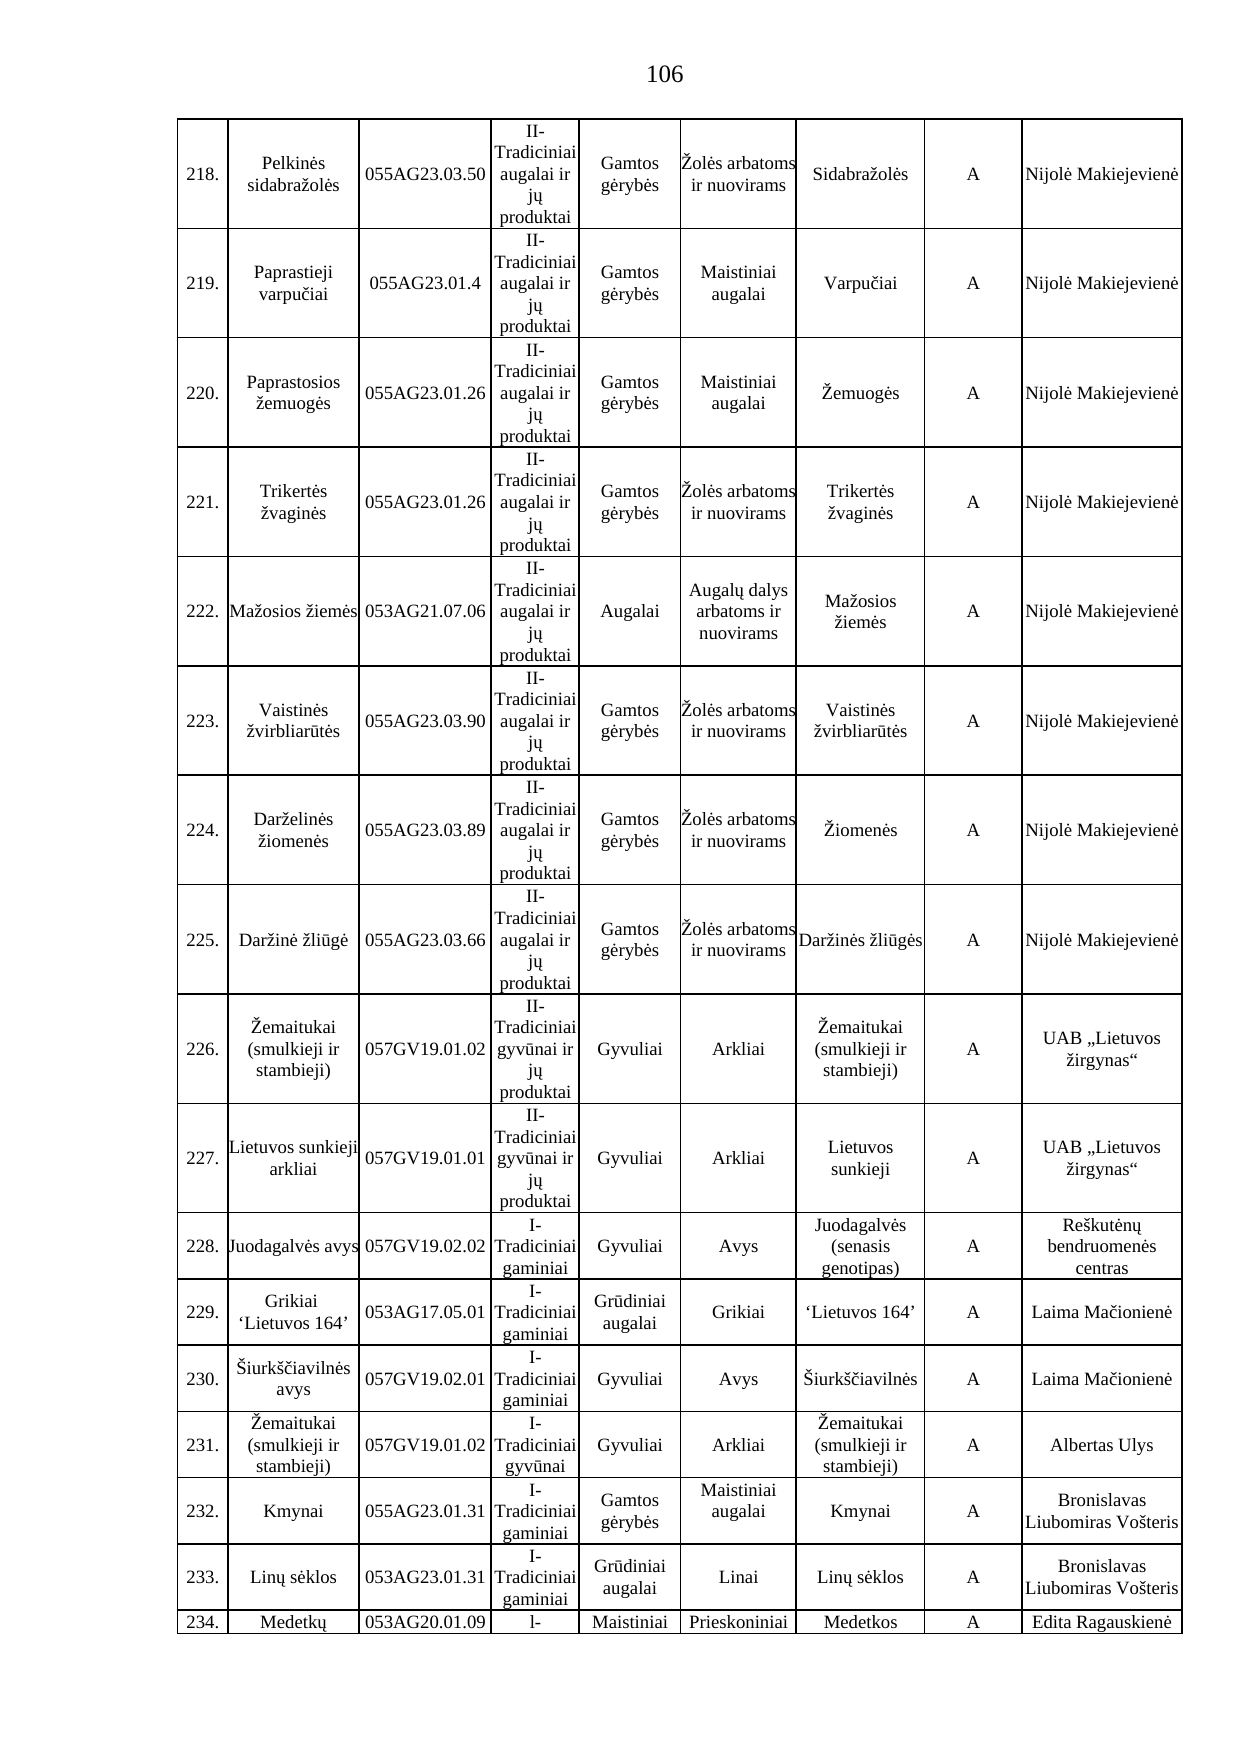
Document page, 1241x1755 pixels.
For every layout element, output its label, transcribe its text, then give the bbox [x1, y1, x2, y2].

table_cell Gamtos gėrybės [580, 338, 680, 446]
table_cell Trikertės žvaginės [229, 448, 358, 556]
table_cell 228. [178, 1213, 227, 1278]
table_cell 057GV19.02.02 [360, 1213, 490, 1278]
table_cell 234. [178, 1611, 227, 1632]
table_cell Gamtos gėrybės [580, 120, 680, 227]
table_cell Augalai [580, 557, 680, 665]
table_cell Grikiai ‘Lietuvos 164’ [229, 1280, 358, 1344]
table_cell Gamtos gėrybės [580, 448, 680, 556]
table_cell A [925, 1280, 1021, 1344]
table_cell I-Tradiciniai gyvūnai [492, 1412, 578, 1477]
table_cell Paprastieji varpučiai [229, 229, 358, 337]
table_cell Grūdiniai augalai [580, 1545, 680, 1609]
table_cell Nijolė Makiejevienė [1023, 338, 1181, 446]
table_cell 222. [178, 557, 227, 665]
table_cell Linai [681, 1545, 795, 1609]
table_cell Bronislavas Liubomiras Vošteris [1023, 1545, 1181, 1609]
table_cell 055AG23.01.31 [360, 1478, 490, 1543]
table_cell A [925, 1104, 1021, 1212]
table_cell A [925, 1478, 1021, 1543]
table_cell Žemaitukai (smulkieji ir stambieji) [797, 995, 924, 1102]
table_cell II-Tradiciniai augalai ir jų produktai [492, 448, 578, 556]
table_cell A [925, 120, 1021, 227]
table_cell Pelkinės sidabražolės [229, 120, 358, 227]
table_cell Prieskoniniai [681, 1611, 795, 1632]
table_cell I-Tradiciniai gaminiai [492, 1346, 578, 1411]
table_cell Arkliai [681, 1104, 795, 1212]
table_cell Nijolė Makiejevienė [1023, 557, 1181, 665]
table_cell Vaistinės žvirbliarūtės [797, 667, 924, 774]
table_cell 055AG23.01.26 [360, 338, 490, 446]
table_cell Gyvuliai [580, 1213, 680, 1278]
table_cell 219. [178, 229, 227, 337]
table_cell Sidabražolės [797, 120, 924, 227]
table_cell Nijolė Makiejevienė [1023, 667, 1181, 774]
table_cell UAB „Lietuvos žirgynas“ [1023, 995, 1181, 1102]
table_cell II-Tradiciniai augalai ir jų produktai [492, 776, 578, 884]
table_cell Gamtos gėrybės [580, 776, 680, 884]
table_cell A [925, 448, 1021, 556]
table_cell Darželinės žiomenės [229, 776, 358, 884]
table_cell 055AG23.03.50 [360, 120, 490, 227]
table_cell Avys [681, 1213, 795, 1278]
table_cell A [925, 885, 1021, 993]
table_cell Gamtos gėrybės [580, 885, 680, 993]
table_cell Kmynai [797, 1478, 924, 1543]
table_cell Juodagalvės avys [229, 1213, 358, 1278]
table_cell Trikertės žvaginės [797, 448, 924, 556]
table_cell 057GV19.01.02 [360, 995, 490, 1102]
table_cell Gamtos gėrybės [580, 667, 680, 774]
table_cell Juodagalvės (senasis genotipas) [797, 1213, 924, 1278]
table_cell 053AG20.01.09 [360, 1611, 490, 1632]
table_cell 232. [178, 1478, 227, 1543]
table_cell 229. [178, 1280, 227, 1344]
table_cell Gyvuliai [580, 1104, 680, 1212]
table_cell Bronislavas Liubomiras Vošteris [1023, 1478, 1181, 1543]
table_cell 053AG21.07.06 [360, 557, 490, 665]
table_cell A [925, 995, 1021, 1102]
table_cell A [925, 1545, 1021, 1609]
table_cell I-Tradiciniai gaminiai [492, 1545, 578, 1609]
table_cell Lietuvos sunkieji [797, 1104, 924, 1212]
table_cell Varpučiai [797, 229, 924, 337]
table_cell Žolės arbatoms ir nuovirams [681, 667, 795, 774]
table_cell Paprastosios žemuogės [229, 338, 358, 446]
table_cell Žolės arbatoms ir nuovirams [681, 448, 795, 556]
table_cell Grūdiniai augalai [580, 1280, 680, 1344]
table_cell Maistiniai augalai [681, 338, 795, 446]
table_cell Nijolė Makiejevienė [1023, 885, 1181, 993]
table_cell 226. [178, 995, 227, 1102]
table_cell Augalų dalys arbatoms ir nuovirams [681, 557, 795, 665]
table_cell 227. [178, 1104, 227, 1212]
table_cell ‘Lietuvos 164’ [797, 1280, 924, 1344]
table_cell Medetkų [229, 1611, 358, 1632]
table_cell Edita Ragauskienė [1023, 1611, 1181, 1632]
table_cell 053AG23.01.31 [360, 1545, 490, 1609]
table_cell Linų sėklos [797, 1545, 924, 1609]
table_cell 055AG23.01.4 [360, 229, 490, 337]
table_cell 230. [178, 1346, 227, 1411]
table_cell Maistiniai augalai [681, 229, 795, 337]
table_cell Gamtos gėrybės [580, 229, 680, 337]
table_cell Lietuvos sunkieji arkliai [229, 1104, 358, 1212]
table_cell A [925, 1611, 1021, 1632]
table_cell Gamtos gėrybės [580, 1478, 680, 1543]
table_cell Gyvuliai [580, 1412, 680, 1477]
table_cell Gyvuliai [580, 1346, 680, 1411]
table_cell UAB „Lietuvos žirgynas“ [1023, 1104, 1181, 1212]
table_cell 057GV19.01.02 [360, 1412, 490, 1477]
table_cell 053AG17.05.01 [360, 1280, 490, 1344]
table_cell Žolės arbatoms ir nuovirams [681, 120, 795, 227]
table_cell Nijolė Makiejevienė [1023, 229, 1181, 337]
table_cell Medetkos [797, 1611, 924, 1632]
table_cell Žemuogės [797, 338, 924, 446]
table_cell 055AG23.03.89 [360, 776, 490, 884]
table_cell 057GV19.01.01 [360, 1104, 490, 1212]
table_cell Laima Mačionienė [1023, 1346, 1181, 1411]
table_cell Arkliai [681, 995, 795, 1102]
table_cell II-Tradiciniai augalai ir jų produktai [492, 557, 578, 665]
table_cell l- [492, 1611, 578, 1632]
table_cell II-Tradiciniai gyvūnai ir jų produktai [492, 1104, 578, 1212]
table_cell II-Tradiciniai augalai ir jų produktai [492, 667, 578, 774]
table_cell Nijolė Makiejevienė [1023, 120, 1181, 227]
table_cell Arkliai [681, 1412, 795, 1477]
table_cell Nijolė Makiejevienė [1023, 776, 1181, 884]
table_cell I-Tradiciniai gaminiai [492, 1280, 578, 1344]
table_cell A [925, 667, 1021, 774]
table_cell A [925, 776, 1021, 884]
table_cell 225. [178, 885, 227, 993]
table_cell II-Tradiciniai augalai ir jų produktai [492, 229, 578, 337]
table_cell Kmynai [229, 1478, 358, 1543]
table_cell A [925, 1412, 1021, 1477]
table_cell Maistiniai augalai [681, 1478, 795, 1543]
table_cell Žolės arbatoms ir nuovirams [681, 776, 795, 884]
table_cell A [925, 1346, 1021, 1411]
table_cell 224. [178, 776, 227, 884]
table_cell 057GV19.02.01 [360, 1346, 490, 1411]
table_cell 055AG23.01.26 [360, 448, 490, 556]
table_cell 218. [178, 120, 227, 227]
table_cell Linų sėklos [229, 1545, 358, 1609]
table_cell II-Tradiciniai augalai ir jų produktai [492, 120, 578, 227]
table_cell Grikiai [681, 1280, 795, 1344]
table_cell Žemaitukai (smulkieji ir stambieji) [229, 995, 358, 1102]
table_cell Žiomenės [797, 776, 924, 884]
table_cell Žemaitukai (smulkieji ir stambieji) [797, 1412, 924, 1477]
table_cell II-Tradiciniai augalai ir jų produktai [492, 885, 578, 993]
table_cell A [925, 338, 1021, 446]
table_cell Vaistinės žvirbliarūtės [229, 667, 358, 774]
table_cell Gyvuliai [580, 995, 680, 1102]
table_cell Daržinė žliūgė [229, 885, 358, 993]
table_cell II-Tradiciniai augalai ir jų produktai [492, 338, 578, 446]
table_cell A [925, 229, 1021, 337]
table_cell I-Tradiciniai gaminiai [492, 1478, 578, 1543]
table_cell Šiurkščiavilnės [797, 1346, 924, 1411]
table_cell Žolės arbatoms ir nuovirams [681, 885, 795, 993]
table_cell Mažosios žiemės [797, 557, 924, 665]
table_cell 231. [178, 1412, 227, 1477]
table_cell 221. [178, 448, 227, 556]
table_cell Mažosios žiemės [229, 557, 358, 665]
table_cell 055AG23.03.90 [360, 667, 490, 774]
table_cell Avys [681, 1346, 795, 1411]
table_cell 055AG23.03.66 [360, 885, 490, 993]
table_cell Laima Mačionienė [1023, 1280, 1181, 1344]
table_cell II-Tradiciniai gyvūnai ir jų produktai [492, 995, 578, 1102]
table_cell Maistiniai [580, 1611, 680, 1632]
table_cell Nijolė Makiejevienė [1023, 448, 1181, 556]
table_cell Žemaitukai (smulkieji ir stambieji) [229, 1412, 358, 1477]
table_cell I-Tradiciniai gaminiai [492, 1213, 578, 1278]
table_cell Daržinės žliūgės [797, 885, 924, 993]
table_cell A [925, 557, 1021, 665]
table_cell 233. [178, 1545, 227, 1609]
table_cell Šiurkščiavilnės avys [229, 1346, 358, 1411]
table_cell Albertas Ulys [1023, 1412, 1181, 1477]
table_cell Reškutėnų bendruomenės centras [1023, 1213, 1181, 1278]
table_cell 223. [178, 667, 227, 774]
table_cell 220. [178, 338, 227, 446]
table_cell A [925, 1213, 1021, 1278]
